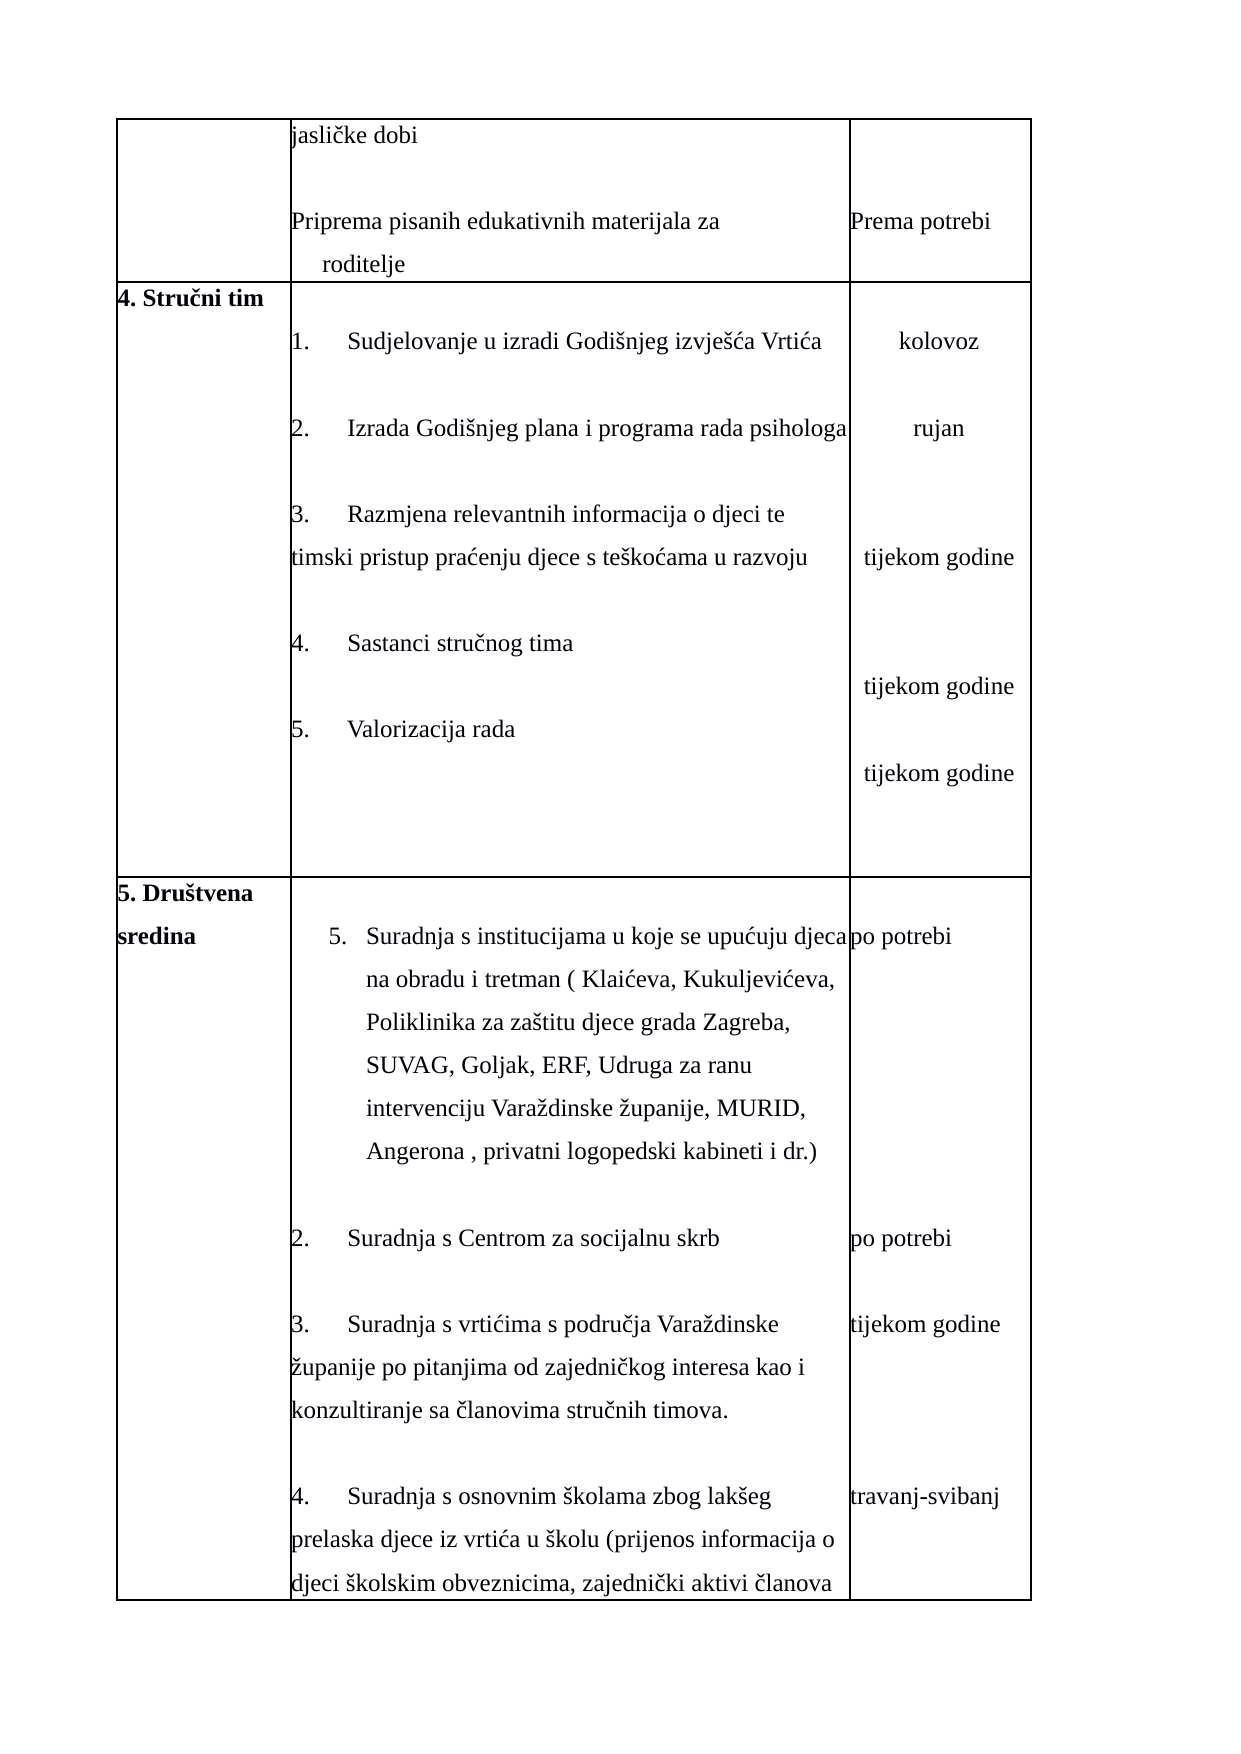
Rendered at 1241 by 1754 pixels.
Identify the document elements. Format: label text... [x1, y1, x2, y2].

table_cell Prema potrebi [851, 120, 1030, 281]
table_cell Suradnja s institucijama u koje se upućuju djeca na obradu i tretman ( Klaićeva, Kukuljevićeva, Poliklinika za zaštitu djece grada Zagreba, SUVAG, Goljak, ERF, Udruga za ranu intervenciju Varaždinske županije, MURID, Angerona , privatni logopedski kabineti i dr.) 2. Suradnja s Centrom za socijalnu skrb 3. Suradnja s vrtićima s područja Varaždinske županije po pitanjima od zajedničkog interesa kao i konzultiranje sa članovima stručnih timova. 4. Suradnja s osnovnim školama zbog lakšeg prelaska djece iz vrtića u školu (prijenos informacija o djeci školskim obveznicima, zajednički aktivi članova [292, 878, 849, 1599]
table_cell 1. Sudjelovanje u izradi Godišnjeg izvješća Vrtića 2. Izrada Godišnjeg plana i programa rada psihologa 3. Razmjena relevantnih informacija o djeci te timski pristup praćenju djece s teškoćama u razvoju 4. Sastanci stručnog tima 5. Valorizacija rada [292, 283, 849, 876]
table_cell 5. Društvena sredina [118, 878, 290, 1599]
table_cell po potrebi po potrebi tijekom godine travanj-svibanj [851, 878, 1030, 1599]
table_cell [118, 120, 290, 281]
table_cell jasličke dobi Priprema pisanih edukativnih materijala za roditelje [292, 120, 849, 281]
table_cell kolovoz rujan tijekom godine tijekom godine tijekom godine [851, 283, 1030, 876]
table_cell 4. Stručni tim [118, 283, 290, 876]
